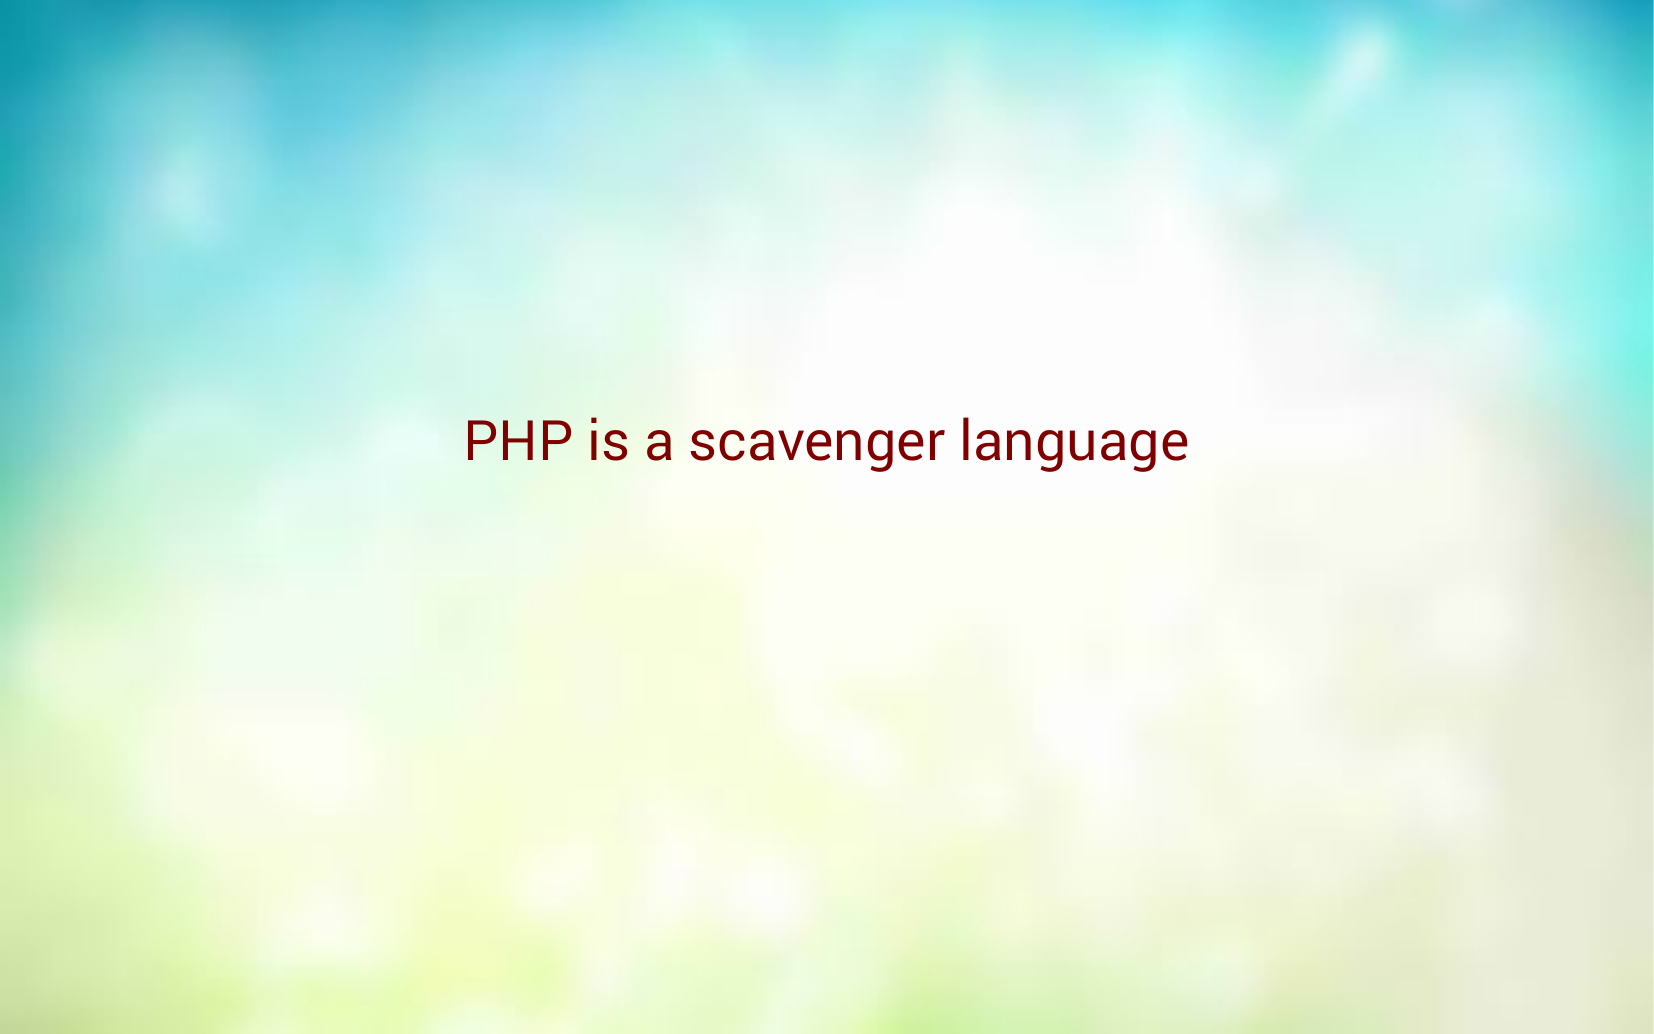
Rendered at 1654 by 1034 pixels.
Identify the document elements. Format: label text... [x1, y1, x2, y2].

subtitle PHP is a scavenger language [82, 41, 1571, 842]
picture [0, 0, 1654, 1034]
